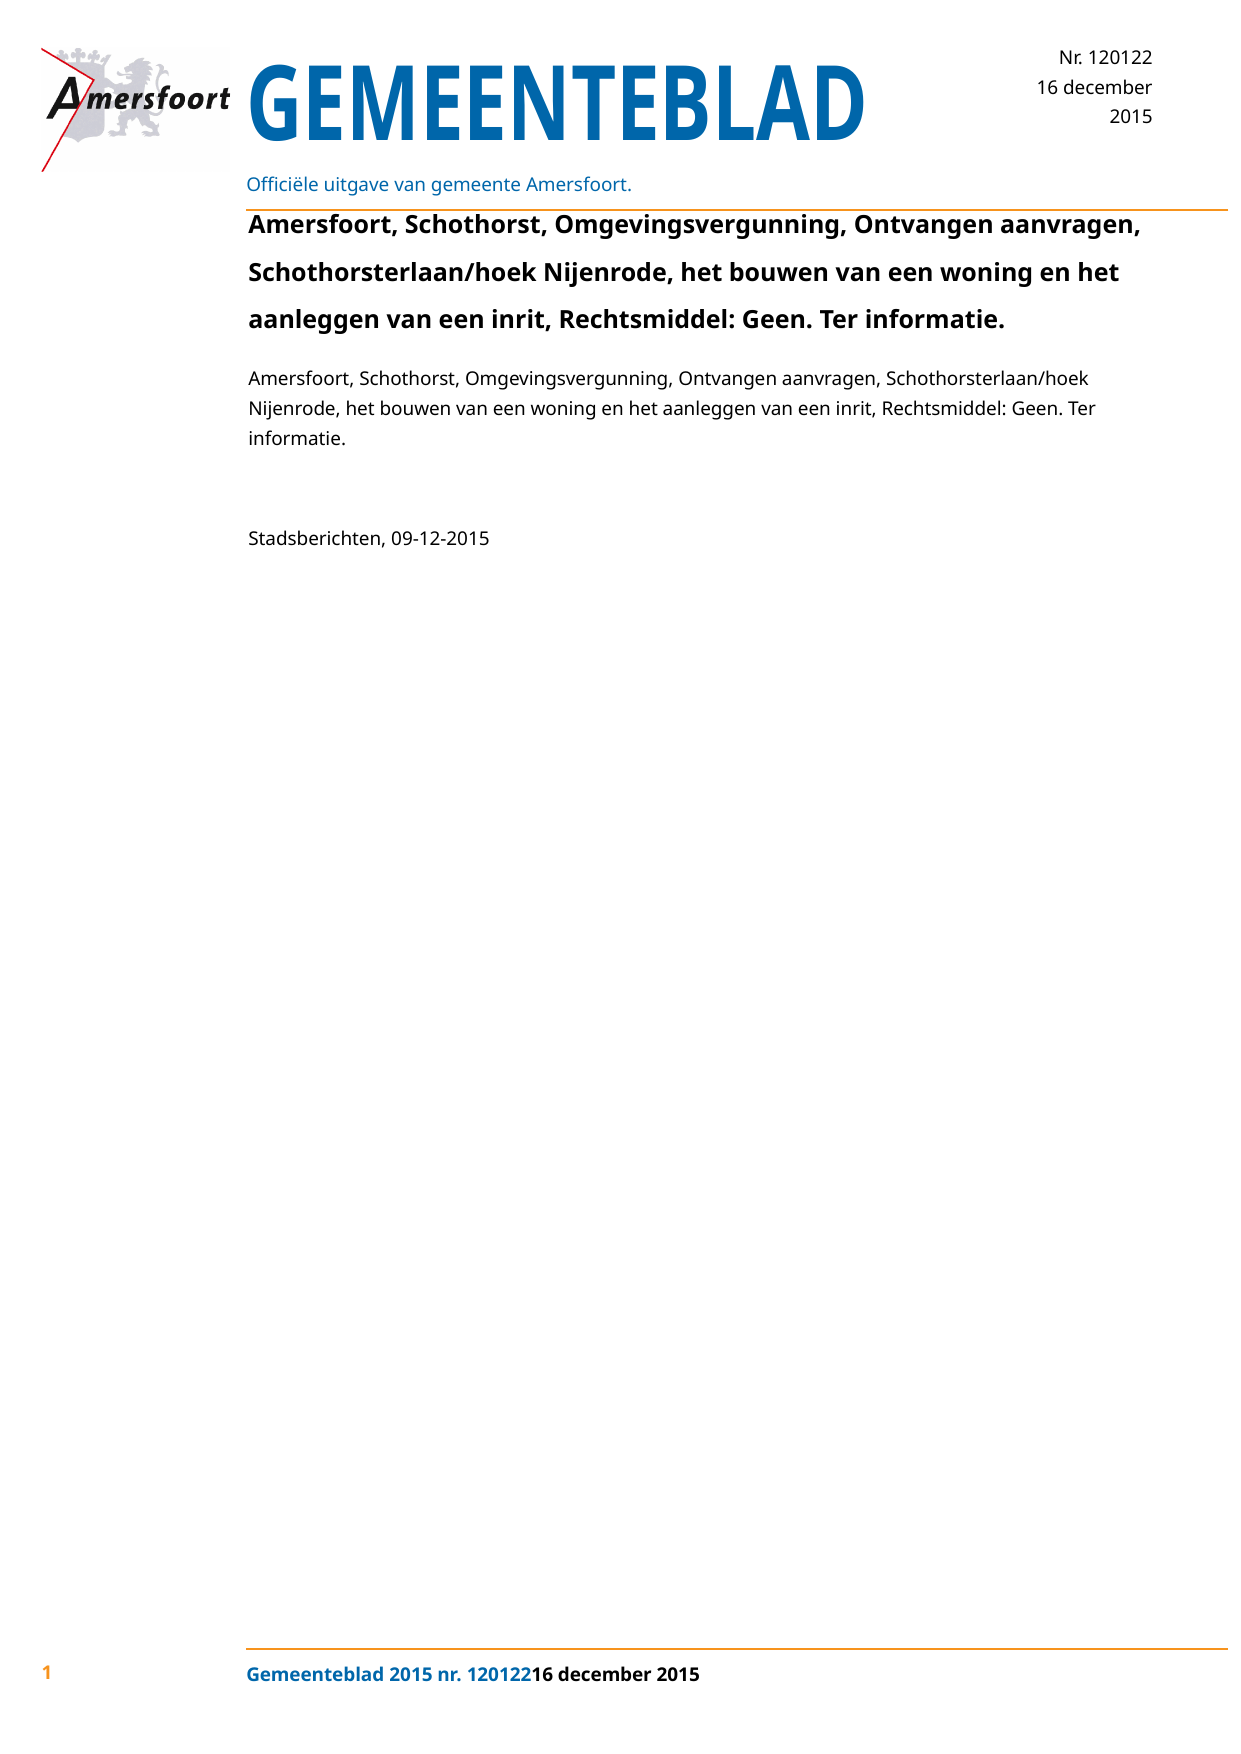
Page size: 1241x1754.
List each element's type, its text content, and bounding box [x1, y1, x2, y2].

text Amersfoort, Schothorst, Omgevingsvergunning, Ontvangen aanvragen, Schothorsterlaan/hoek Nijenrode, het bouwen van een woning en het aanleggen van een inrit, Rechtsmiddel: Geen. Ter informatie. [248, 211, 1152, 336]
text Amersfoort, Schothorst, Omgevingsvergunning, Ontvangen aanvragen, Schothorsterlaan/hoek Nijenrode, het bouwen van een woning en het aanleggen van een inrit, Rechtsmiddel: Geen. Ter informatie. [248, 366, 1152, 450]
picture [41, 47, 231, 172]
text Stadsberichten, 09-12-2015 [248, 526, 1152, 551]
